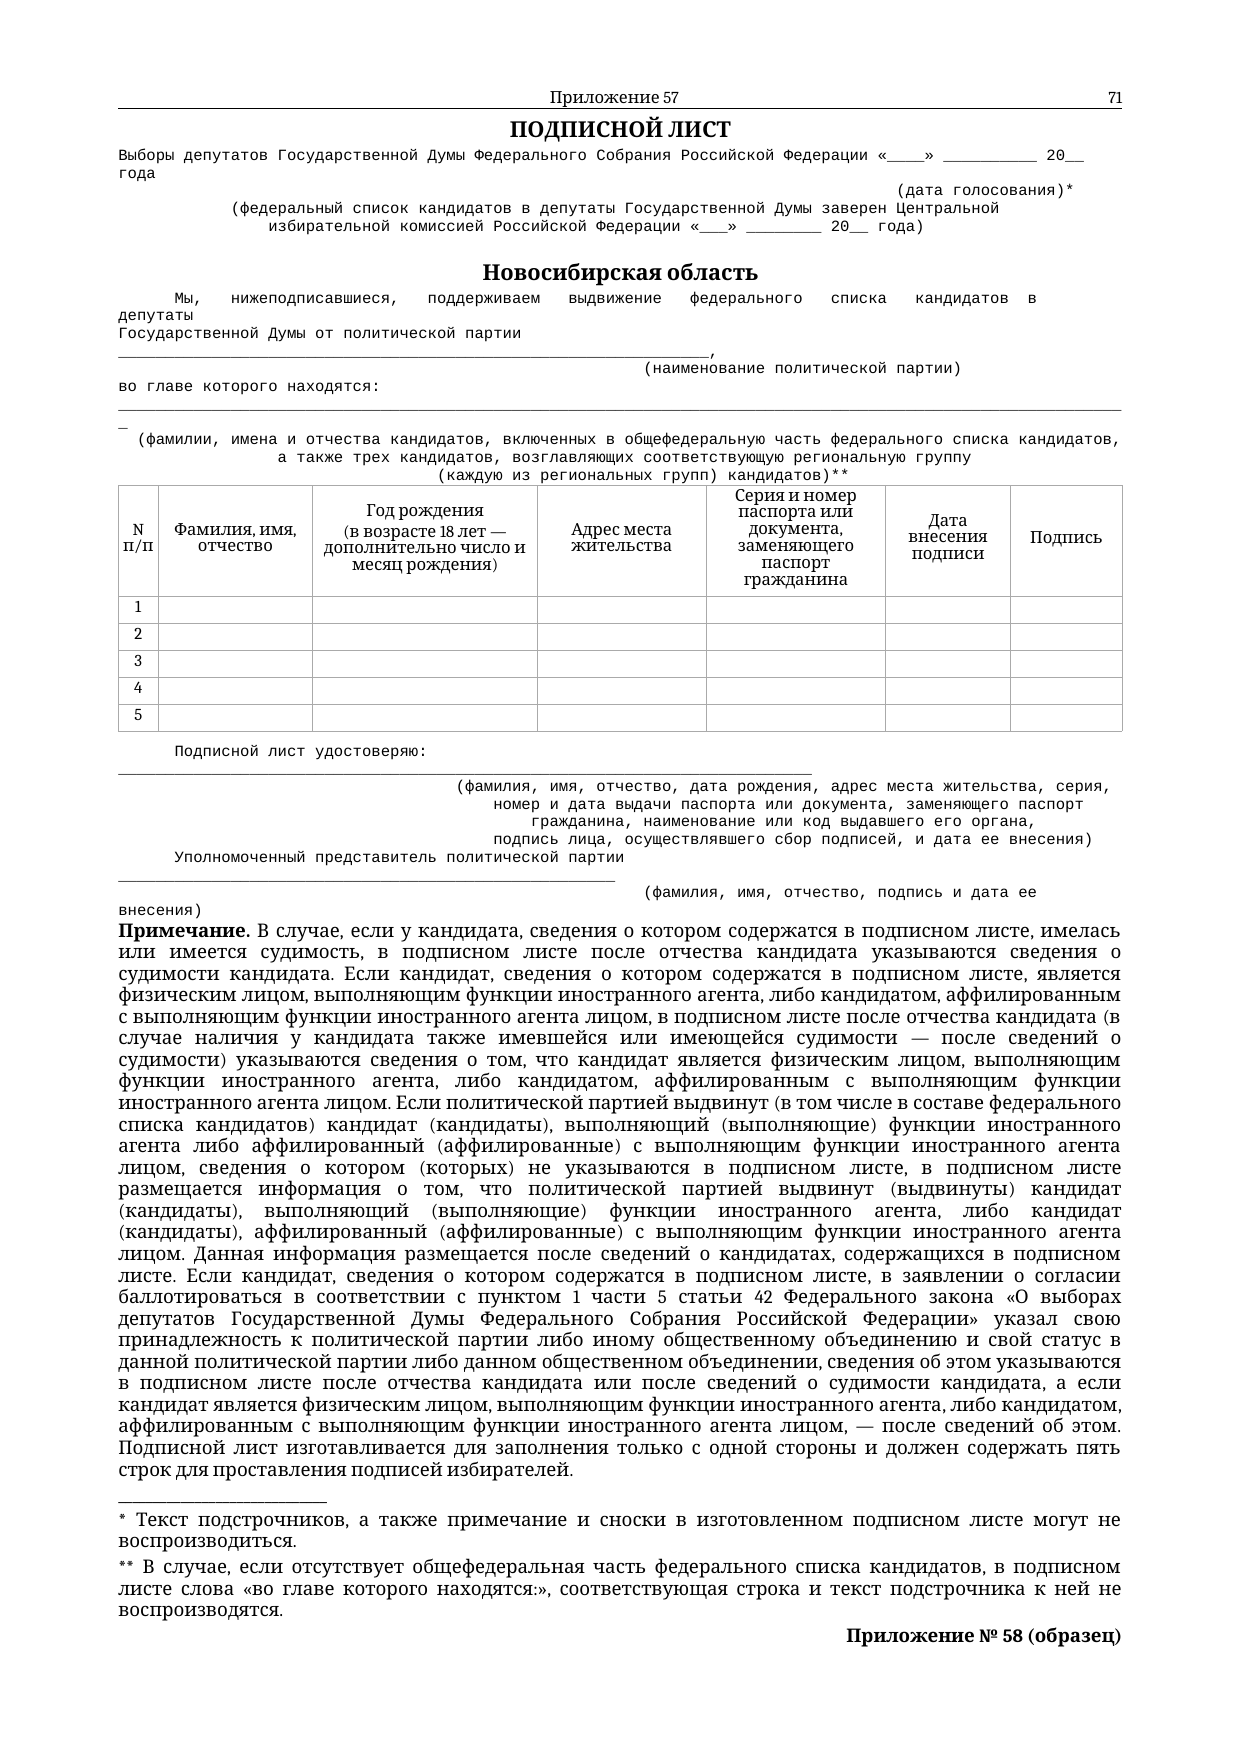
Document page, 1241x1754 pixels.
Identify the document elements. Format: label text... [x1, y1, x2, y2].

text Государственной Думы от политической партии _______________________________________________________________, [118, 326, 1122, 361]
table_cell [1011, 624, 1122, 650]
text (каждую из региональных групп) кандидатов)** [118, 467, 1122, 485]
table_cell [313, 678, 537, 704]
table_header Год рождения (в возрасте 18 лет — дополнительно число и месяц рождения) [313, 486, 537, 596]
table_cell [313, 651, 537, 677]
table_cell [707, 705, 885, 731]
text (фамилия, имя, отчество, дата рождения, адрес места жительства, серия, [118, 778, 1122, 796]
table_cell [707, 597, 885, 623]
table_cell [159, 651, 312, 677]
table_header Дата внесения подписи [886, 486, 1010, 596]
text Выборы депутатов Государственной Думы Федерального Собрания Российской Федерации «____» __________ 20__ года [118, 147, 1122, 183]
table_cell [707, 624, 885, 650]
table_cell [159, 597, 312, 623]
table_cell 1 [119, 597, 158, 623]
table_cell [313, 705, 537, 731]
text (наименование политической партии) [118, 361, 1122, 379]
table_cell [1011, 597, 1122, 623]
table_cell [538, 705, 706, 731]
text (фамилия, имя, отчество, подпись и дата ее внесения) [118, 885, 1122, 920]
text подпись лица, осуществлявшего сбор подписей, и дата ее внесения) [118, 832, 1122, 849]
table_cell [707, 678, 885, 704]
table_cell [538, 597, 706, 623]
table_cell [886, 651, 1010, 677]
table_cell 5 [119, 705, 158, 731]
table_cell [886, 597, 1010, 623]
table_cell [538, 678, 706, 704]
text гражданина, наименование или код выдавшего его органа, [118, 814, 1122, 832]
text Подписной лист удостоверяю: __________________________________________________________________________ [118, 743, 1122, 778]
table_cell [159, 678, 312, 704]
text (фамилии, имена и отчества кандидатов, включенных в общефедеральную часть федерального списка кандидатов, [118, 432, 1122, 449]
subtitle Новосибирская область [118, 261, 1122, 286]
subtitle ПОДПИСНОЙ ЛИСТ [118, 118, 1122, 143]
text а также трех кандидатов, возглавляющих соответствующую региональную группу [118, 449, 1122, 467]
table_cell [313, 597, 537, 623]
table_cell [886, 624, 1010, 650]
table_header Фамилия, имя, отчество [159, 486, 312, 596]
table_cell [886, 705, 1010, 731]
table_cell [1011, 651, 1122, 677]
text (дата голосования)* [118, 183, 1122, 201]
table_cell [1011, 678, 1122, 704]
table_cell 2 [119, 624, 158, 650]
text ____________________________________________________________________________________________________________ [118, 396, 1122, 432]
table_cell [538, 651, 706, 677]
table_cell [886, 678, 1010, 704]
table_header Серия и номер паспорта или документа, заменяющего паспорт гражданина [707, 486, 885, 596]
table_cell 3 [119, 651, 158, 677]
table_header Подпись [1011, 486, 1122, 596]
table_cell [1011, 705, 1122, 731]
text во главе которого находятся: [118, 379, 1122, 396]
text ______________________________ [118, 1485, 1122, 1505]
table_header N п/п [119, 486, 158, 596]
table_cell [159, 705, 312, 731]
text Приложение № 58 (образец) [118, 1626, 1122, 1647]
text номер и дата выдачи паспорта или документа, заменяющего паспорт [118, 796, 1122, 814]
table_header Адрес места жительства [538, 486, 706, 596]
text Примечание. В случае, если у кандидата, сведения о котором содержатся в подписном листе, имелась или имеется судимость, в подписном листе после отчества кандидата указываются сведения о судимости кандидата. Если кандидат, сведения о котором содержатся в подписном листе, является физическим лицом, выполняющим функции иностранного агента, либо кандидатом, аффилированным с выполняющим функции иностранного агента лицом, в подписном листе после отчества кандидата (в случае наличия у кандидата также имевшейся или имеющейся судимости — после сведений о судимости) указываются сведения о том, что кандидат является физическим лицом, выполняющим функции иностранного агента, либо кандидатом, аффилированным с выполняющим функции иностранного агента лицом. Если политической партией выдвинут (в том числе в составе федерального списка кандидатов) кандидат (кандидаты), выполняющий (выполняющие) функции иностранного агента либо аффилированный (аффилированные) с выполняющим функции иностранного агента лицом, сведения о котором (которых) не указываются в подписном листе, в подписном листе размещается информация о том, что политической партией выдвинут (выдвинуты) кандидат (кандидаты), выполняющий (выполняющие) функции иностранного агента, либо кандидат (кандидаты), аффилированный (аффилированные) с выполняющим функции иностранного агента лицом. Данная информация размещается после сведений о кандидатах, содержащихся в подписном листе. Если кандидат, сведения о котором содержатся в подписном листе, в заявлении о согласии баллотироваться в соответствии с пунктом 1 части 5 статьи 42 Федерального закона «О выборах депутатов Государственной Думы Федерального Собрания Российской Федерации» указал свою принадлежность к политической партии либо иному общественному объединению и свой статус в данной политической партии либо данном общественном объединении, сведения об этом указываются в подписном листе после отчества кандидата или после сведений о судимости кандидата, а если кандидат является физическим лицом, выполняющим функции иностранного агента, либо кандидатом, аффилированным с выполняющим функции иностранного агента лицом, — после сведений об этом. Подписной лист изготавливается для заполнения только с одной стороны и должен содержать пять строк для проставления подписей избирателей. [118, 920, 1122, 1481]
table_cell [313, 624, 537, 650]
text избирательной комиссией Российской Федерации «___» ________ 20__ года) [118, 218, 1122, 236]
text * Текст подстрочников, а также примечание и сноски в изготовленном подписном листе могут не воспроизводиться. [118, 1509, 1122, 1553]
text Уполномоченный представитель политической партии _____________________________________________________ [118, 849, 1122, 885]
table_cell [159, 624, 312, 650]
text (федеральный список кандидатов в депутаты Государственной Думы заверен Центральной [118, 201, 1122, 218]
table_cell [707, 651, 885, 677]
text Мы, нижеподписавшиеся, поддерживаем выдвижение федерального списка кандидатов в депутаты [118, 290, 1122, 326]
table_cell [538, 624, 706, 650]
table_cell 4 [119, 678, 158, 704]
text ** В случае, если отсутствует общефедеральная часть федерального списка кандидатов, в подписном листе слова «во главе которого находятся:», соответствующая строка и текст подстрочника к ней не воспроизводятся. [118, 1557, 1122, 1621]
